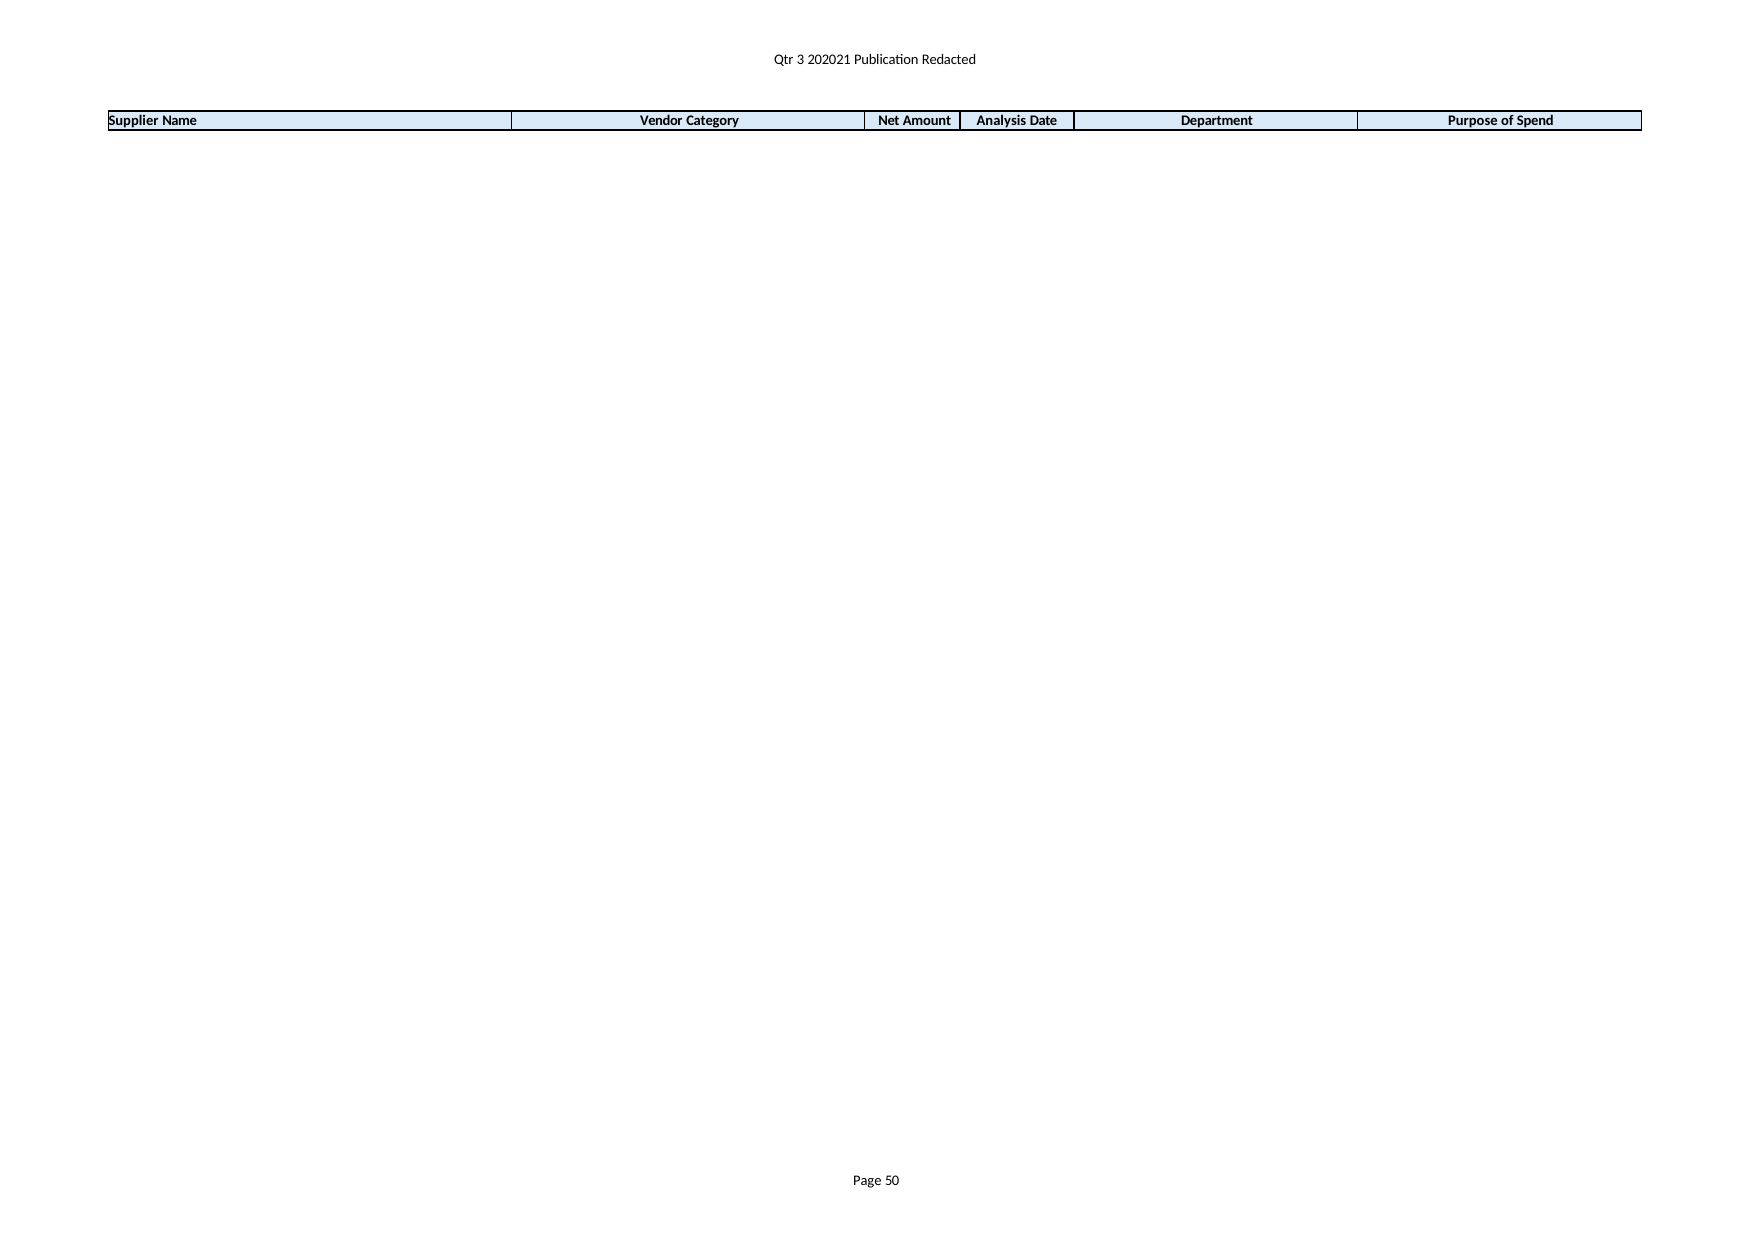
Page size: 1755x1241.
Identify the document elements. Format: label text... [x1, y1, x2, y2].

table_header Net Amount [865, 112, 959, 129]
table_header Vendor Category [512, 112, 864, 129]
table_header Supplier Name [109, 112, 511, 129]
table_header Analysis Date [961, 112, 1073, 129]
table_header Purpose of Spend [1358, 112, 1641, 129]
table_header Department [1075, 112, 1357, 129]
